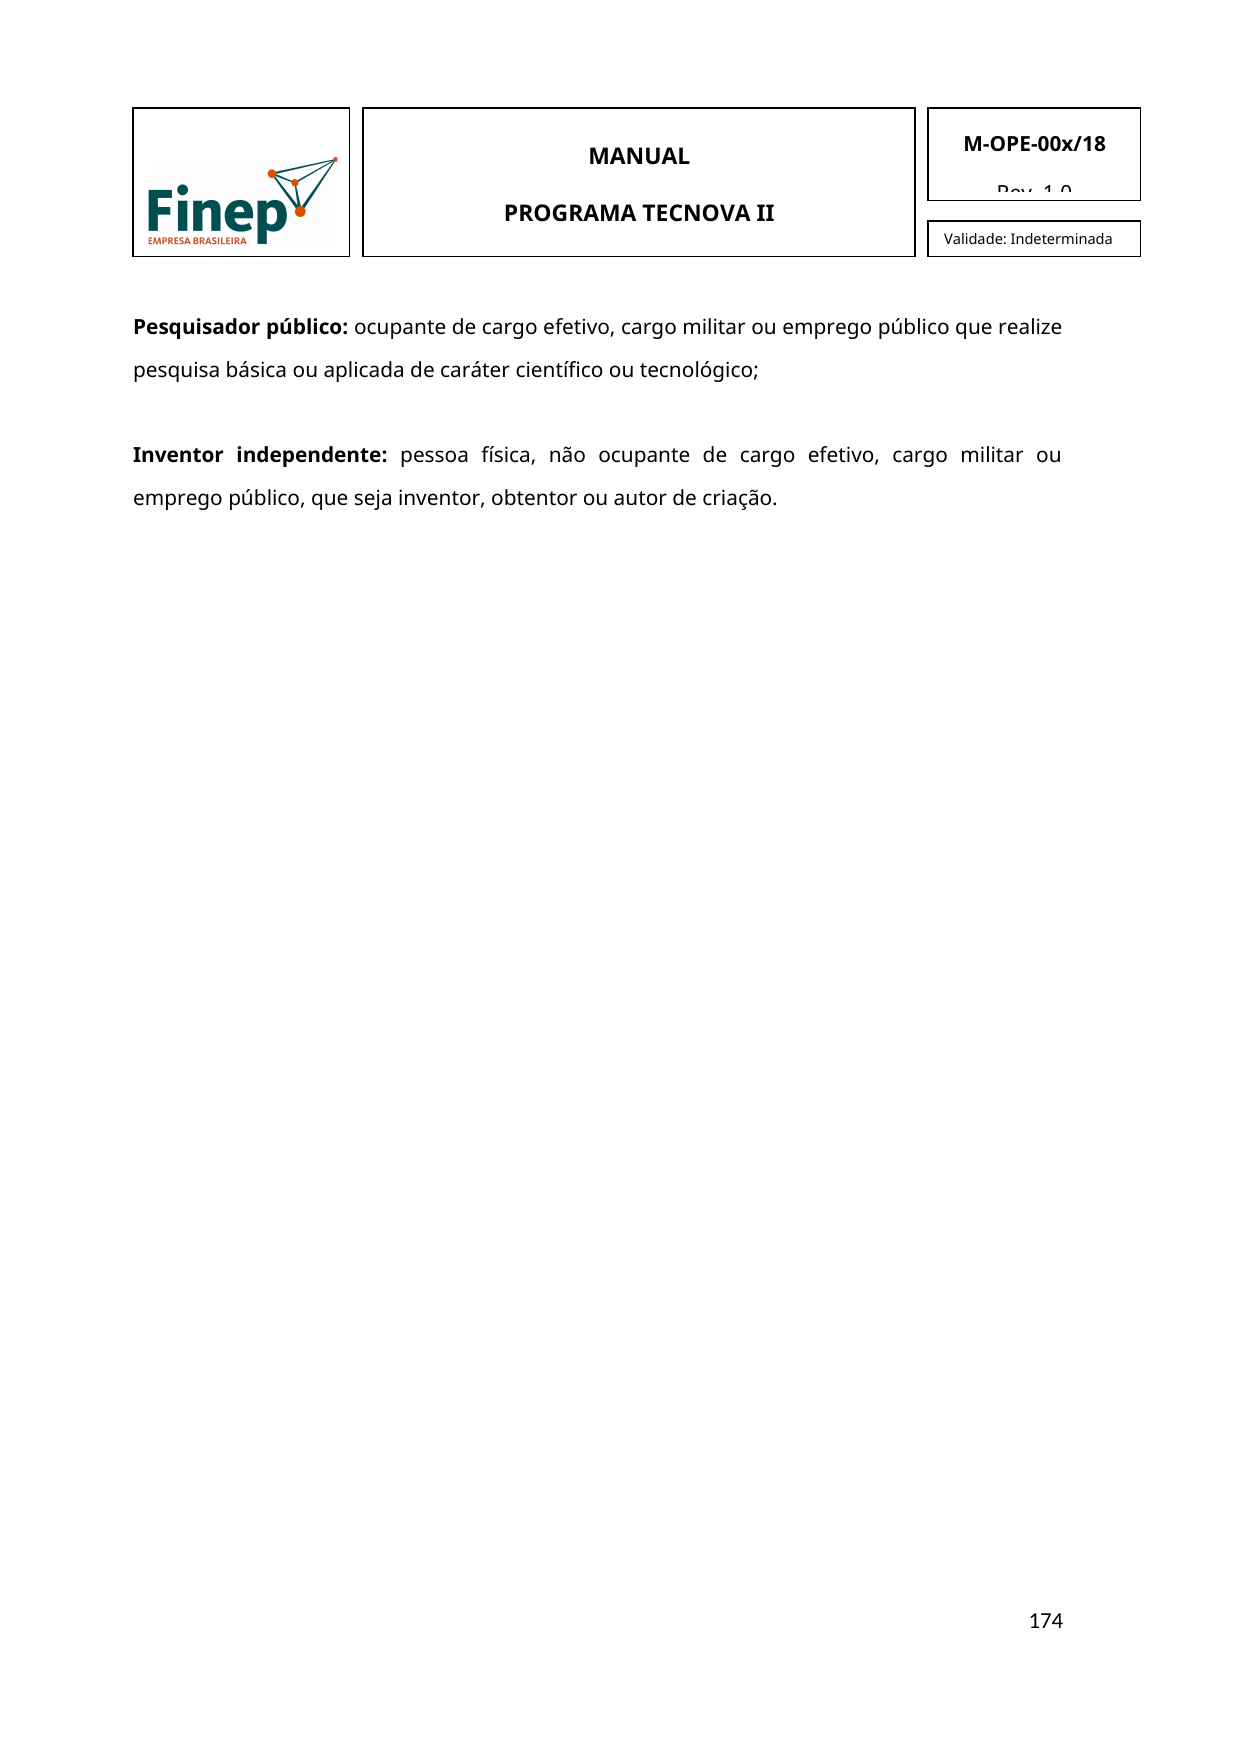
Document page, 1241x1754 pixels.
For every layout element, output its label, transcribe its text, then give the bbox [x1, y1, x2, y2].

text Inventor independente: pessoa física, não ocupante de cargo efetivo, cargo militar ou emprego público, que seja inventor, obtentor ou autor de criação. [133, 440, 1063, 511]
text Pesquisador público: ocupante de cargo efetivo, cargo militar ou emprego público que realize pesquisa básica ou aplicada de caráter científico ou tecnológico; [133, 312, 1063, 383]
